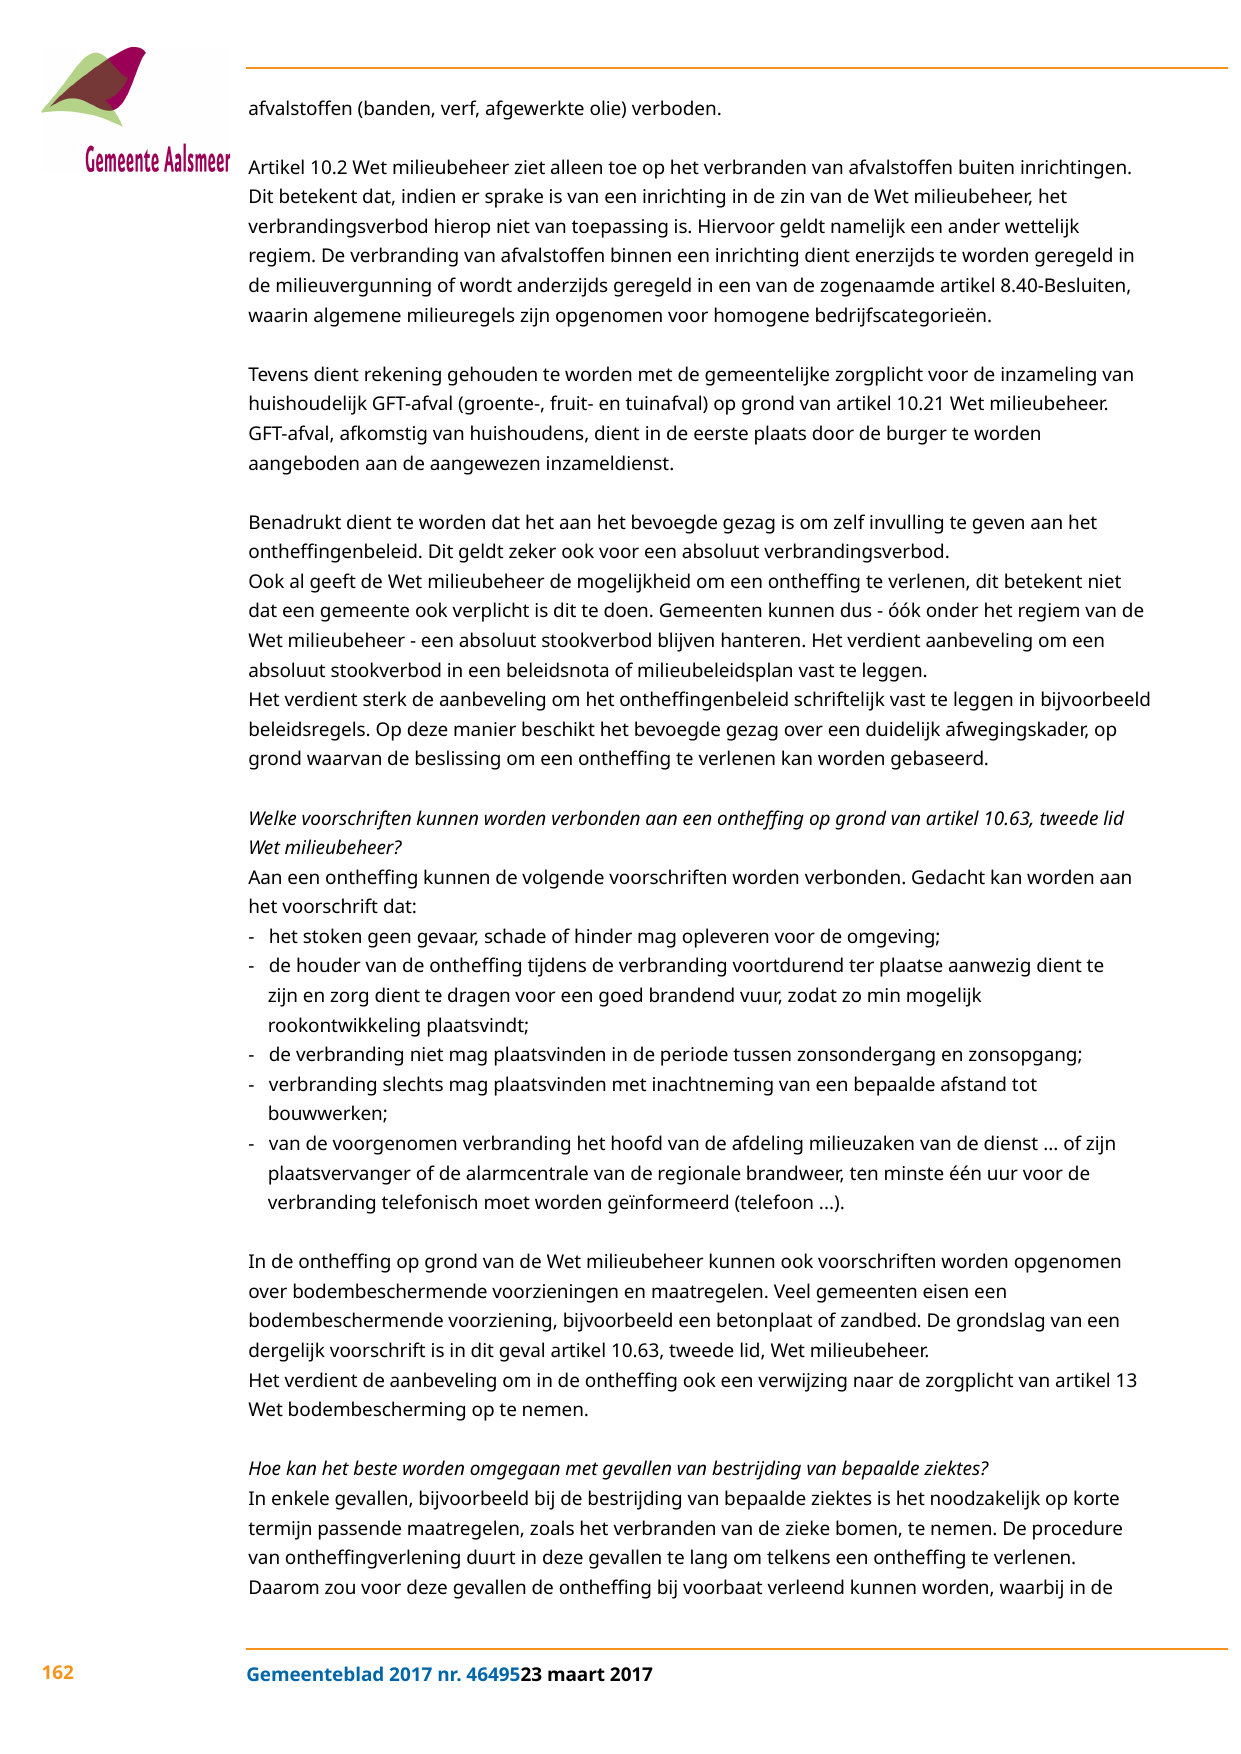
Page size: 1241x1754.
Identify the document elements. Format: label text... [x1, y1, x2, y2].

text Tevens dient rekening gehouden te worden met de gemeentelijke zorgplicht voor de inzameling van huishoudelijk GFT-afval (groente-, fruit- en tuinafval) op grond van artikel 10.21 Wet milieubeheer. GFT-afval, afkomstig van huishoudens, dient in de eerste plaats door de burger te worden aangeboden aan de aangewezen inzameldienst. [248, 361, 1152, 476]
text - verbranding slechts mag plaatsvinden met inachtneming van een bepaalde afstand tot [248, 1071, 1152, 1097]
text plaatsvervanger of de alarmcentrale van de regionale brandweer, ten minste één uur voor de [248, 1160, 1152, 1186]
text - de houder van de ontheffing tijdens de verbranding voortdurend ter plaatse aanwezig dient te [248, 953, 1152, 978]
text Artikel 10.2 Wet milieubeheer ziet alleen toe op het verbranden van afvalstoffen buiten inrichtingen. Dit betekent dat, indien er sprake is van een inrichting in de zin van de Wet milieubeheer, het verbrandingsverbod hierop niet van toepassing is. Hiervoor geldt namelijk een ander wettelijk regiem. De verbranding van afvalstoffen binnen een inrichting dient enerzijds te worden geregeld in de milieuvergunning of wordt anderzijds geregeld in een van de zogenaamde artikel 8.40-Besluiten, waarin algemene milieuregels zijn opgenomen voor homogene bedrijfscategorieën. [248, 154, 1152, 328]
text verbranding telefonisch moet worden geïnformeerd (telefoon ...). [248, 1189, 1152, 1215]
text Benadrukt dient te worden dat het aan het bevoegde gezag is om zelf invulling te geven aan het ontheffingenbeleid. Dit geldt zeker ook voor een absoluut verbrandingsverbod. [248, 509, 1152, 564]
text - het stoken geen gevaar, schade of hinder mag opleveren voor de omgeving; [248, 923, 1152, 949]
text Het verdient de aanbeveling om in de ontheffing ook een verwijzing naar de zorgplicht van artikel 13 Wet bodembescherming op te nemen. [248, 1367, 1152, 1422]
text rookontwikkeling plaatsvindt; [248, 1012, 1152, 1038]
picture [41, 47, 231, 172]
text In de ontheffing op grond van de Wet milieubeheer kunnen ook voorschriften worden opgenomen over bodembeschermende voorzieningen en maatregelen. Veel gemeenten eisen een bodembeschermende voorziening, bijvoorbeeld een betonplaat of zandbed. De grondslag van een dergelijk voorschrift is in dit geval artikel 10.63, tweede lid, Wet milieubeheer. [248, 1248, 1152, 1363]
text Hoe kan het beste worden omgegaan met gevallen van bestrijding van bepaalde ziektes? [248, 1456, 1152, 1481]
text - de verbranding niet mag plaatsvinden in de periode tussen zonsondergang en zonsopgang; [248, 1041, 1152, 1067]
text - van de voorgenomen verbranding het hoofd van de afdeling milieuzaken van de dienst ... of zijn [248, 1130, 1152, 1156]
text Welke voorschriften kunnen worden verbonden aan een ontheffing op grond van artikel 10.63, tweede lid Wet milieubeheer? [248, 805, 1152, 860]
text bouwwerken; [248, 1101, 1152, 1126]
text Aan een ontheffing kunnen de volgende voorschriften worden verbonden. Gedacht kan worden aan het voorschrift dat: [248, 864, 1152, 919]
text Het verdient sterk de aanbeveling om het ontheffingenbeleid schriftelijk vast te leggen in bijvoorbeeld beleidsregels. Op deze manier beschikt het bevoegde gezag over een duidelijk afwegingskader, op grond waarvan de beslissing om een ontheffing te verlenen kan worden gebaseerd. [248, 686, 1152, 771]
text In enkele gevallen, bijvoorbeeld bij de bestrijding van bepaalde ziektes is het noodzakelijk op korte termijn passende maatregelen, zoals het verbranden van de zieke bomen, te nemen. De procedure van ontheffingverlening duurt in deze gevallen te lang om telkens een ontheffing te verlenen. Daarom zou voor deze gevallen de ontheffing bij voorbaat verleend kunnen worden, waarbij in de [248, 1485, 1152, 1600]
text zijn en zorg dient te dragen voor een goed brandend vuur, zodat zo min mogelijk [248, 982, 1152, 1008]
text afvalstoffen (banden, verf, afgewerkte olie) verboden. [248, 95, 1152, 121]
text Ook al geeft de Wet milieubeheer de mogelijkheid om een ontheffing te verlenen, dit betekent niet dat een gemeente ook verplicht is dit te doen. Gemeenten kunnen dus - óók onder het regiem van de Wet milieubeheer - een absoluut stookverbod blijven hanteren. Het verdient aanbeveling om een absoluut stookverbod in een beleidsnota of milieubeleidsplan vast te leggen. [248, 568, 1152, 683]
